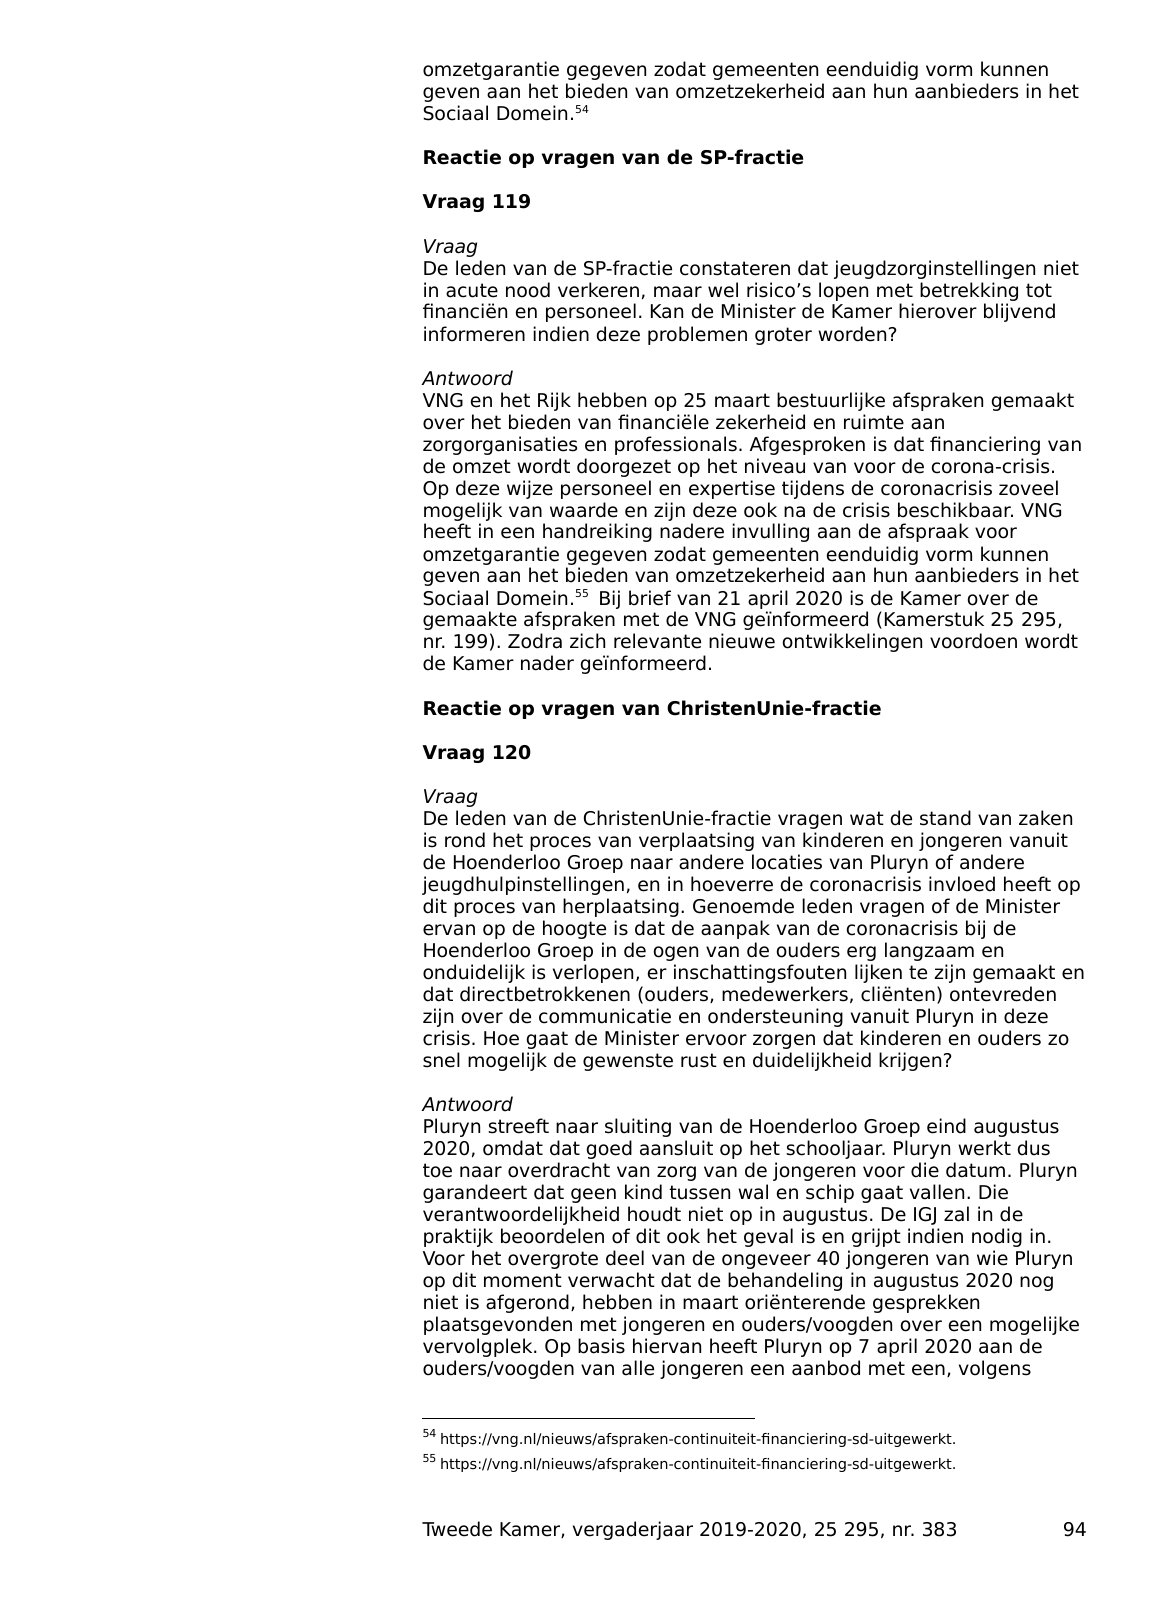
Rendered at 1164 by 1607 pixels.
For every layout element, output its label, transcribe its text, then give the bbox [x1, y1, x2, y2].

subtitle Vraag [422, 786, 1087, 808]
text Pluryn streeft naar sluiting van de Hoenderloo Groep eind augustus 2020, omdat dat goed aansluit op het schooljaar. Pluryn werkt dus toe naar overdracht van zorg van de jongeren voor die datum. Pluryn garandeert dat geen kind tussen wal en schip gaat vallen. Die verantwoordelijkheid houdt niet op in augustus. De IGJ zal in de praktijk beoordelen of dit ook het geval is en grijpt indien nodig in. Voor het overgrote deel van de ongeveer 40 jongeren van wie Pluryn op dit moment verwacht dat de behandeling in augustus 2020 nog niet is afgerond, hebben in maart oriënterende gesprekken plaatsgevonden met jongeren en ouders/voogden over een mogelijke vervolgplek. Op basis hiervan heeft Pluryn op 7 april 2020 aan de ouders/voogden van alle jongeren een aanbod met een, volgens [422, 1116, 1087, 1379]
subtitle Reactie op vragen van ChristenUnie-fractie [422, 697, 1087, 719]
subtitle Reactie op vragen van de SP-fractie [422, 147, 1087, 169]
subtitle Vraag 120 [422, 742, 1087, 764]
text VNG en het Rijk hebben op 25 maart bestuurlijke afspraken gemaakt over het bieden van financiële zekerheid en ruimte aan zorgorganisaties en professionals. Afgesproken is dat financiering van de omzet wordt doorgezet op het niveau van voor de corona-crisis. Op deze wijze personeel en expertise tijdens de coronacrisis zoveel mogelijk van waarde en zijn deze ook na de crisis beschikbaar. VNG heeft in een handreiking nadere invulling aan de afspraak voor omzetgarantie gegeven zodat gemeenten eenduidig vorm kunnen geven aan het bieden van omzetzekerheid aan hun aanbieders in het Sociaal Domein. Bij brief van 21 april 2020 is de Kamer over de gemaakte afspraken met de VNG geïnformeerd (Kamerstuk 25 295, nr. 199). Zodra zich relevante nieuwe ontwikkelingen voordoen wordt de Kamer nader geïnformeerd. [422, 389, 1087, 675]
subtitle Vraag [422, 236, 1087, 257]
text omzetgarantie gegeven zodat gemeenten eenduidig vorm kunnen geven aan het bieden van omzetzekerheid aan hun aanbieders in het Sociaal Domein. [422, 59, 1087, 125]
subtitle Antwoord [422, 368, 1087, 389]
subtitle Antwoord [422, 1094, 1087, 1116]
text https://vng.nl/nieuws/afspraken-continuiteit-financiering-sd-uitgewerkt. [422, 1427, 1087, 1449]
text https://vng.nl/nieuws/afspraken-continuiteit-financiering-sd-uitgewerkt. [422, 1452, 1087, 1474]
text De leden van de ChristenUnie-fractie vragen wat de stand van zaken is rond het proces van verplaatsing van kinderen en jongeren vanuit de Hoenderloo Groep naar andere locaties van Pluryn of andere jeugdhulpinstellingen, en in hoeverre de coronacrisis invloed heeft op dit proces van herplaatsing. Genoemde leden vragen of de Minister ervan op de hoogte is dat de aanpak van de coronacrisis bij de Hoenderloo Groep in de ogen van de ouders erg langzaam en onduidelijk is verlopen, er inschattingsfouten lijken te zijn gemaakt en dat directbetrokkenen (ouders, medewerkers, cliënten) ontevreden zijn over de communicatie en ondersteuning vanuit Pluryn in deze crisis. Hoe gaat de Minister ervoor zorgen dat kinderen en ouders zo snel mogelijk de gewenste rust en duidelijkheid krijgen? [422, 808, 1087, 1072]
text De leden van de SP-fractie constateren dat jeugdzorginstellingen niet in acute nood verkeren, maar wel risico’s lopen met betrekking tot financiën en personeel. Kan de Minister de Kamer hierover blijvend informeren indien deze problemen groter worden? [422, 257, 1087, 345]
subtitle Vraag 119 [422, 191, 1087, 213]
